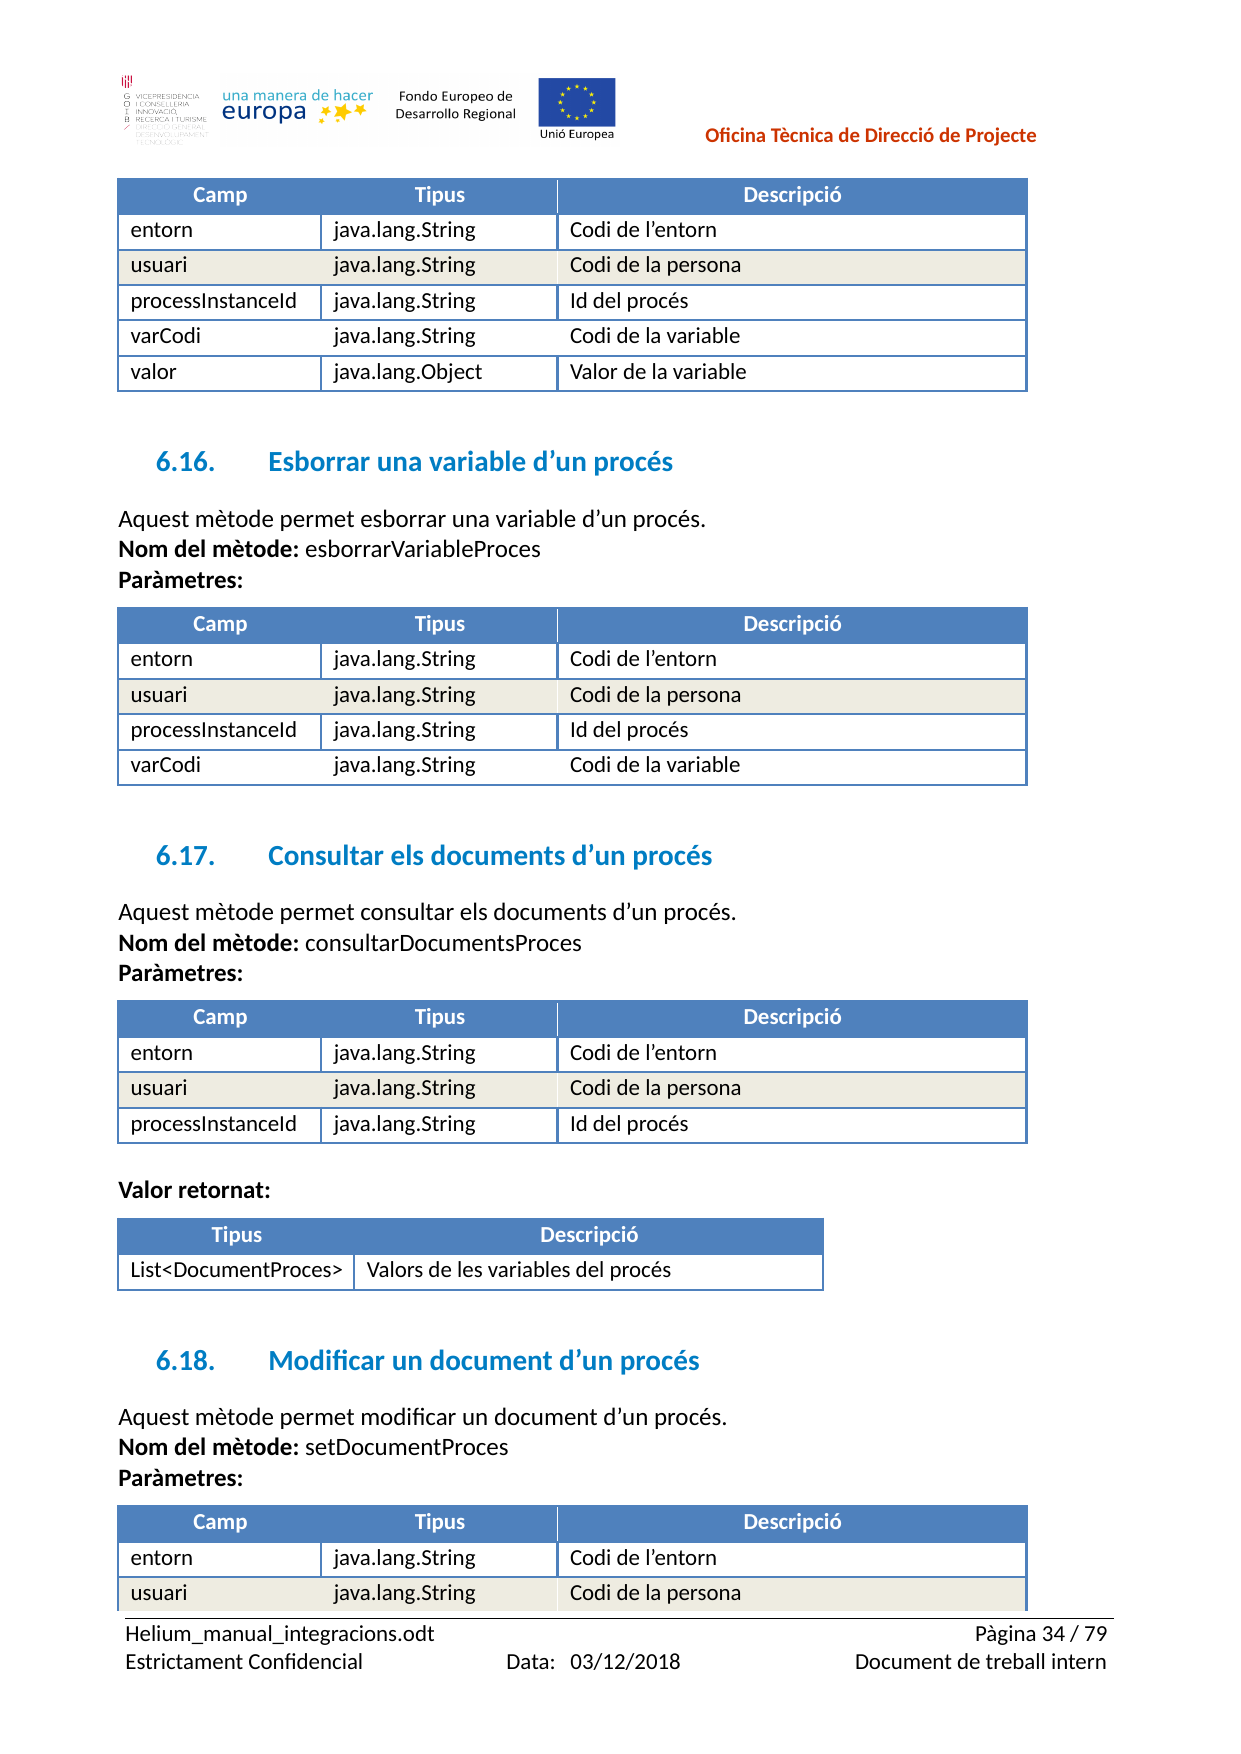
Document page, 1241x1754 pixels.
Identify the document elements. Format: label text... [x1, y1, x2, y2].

table_header Tipus [321, 1003, 557, 1036]
table_cell Id del procés [559, 715, 1025, 748]
table_cell java.lang.String [321, 1073, 557, 1107]
table_header Camp [119, 1507, 321, 1541]
table_header Descripció [558, 609, 1025, 642]
table_cell Id del procés [559, 1109, 1025, 1142]
table_cell Codi de l’entorn [559, 644, 1025, 678]
table_cell varCodi [119, 321, 321, 355]
table_cell Codi de l’entorn [559, 1038, 1025, 1071]
table_header Descripció [558, 180, 1025, 213]
table_cell java.lang.String [322, 1109, 556, 1142]
table_cell processInstanceId [119, 286, 320, 319]
table_cell java.lang.Object [322, 357, 556, 390]
table_header Descripció [354, 1220, 822, 1253]
table_cell java.lang.String [322, 644, 556, 678]
table_cell Codi de l’entorn [559, 215, 1025, 248]
table_cell usuari [119, 680, 321, 713]
table_cell java.lang.String [322, 715, 556, 748]
table_cell java.lang.String [322, 1543, 556, 1576]
table_cell usuari [119, 251, 321, 284]
table_header Tipus [321, 1507, 557, 1541]
table_cell Valors de les variables del procés [355, 1255, 822, 1288]
table_cell Id del procés [559, 286, 1025, 319]
table_cell java.lang.String [321, 321, 557, 355]
table_cell entorn [119, 215, 320, 248]
table_cell java.lang.String [321, 751, 557, 784]
table_cell Valor de la variable [559, 357, 1025, 390]
text Aquest mètode permet consultar els documents d’un procés. [118, 896, 1122, 927]
table_cell java.lang.String [322, 1038, 556, 1071]
text Aquest mètode permet esborrar una variable d’un procés. [118, 503, 1122, 533]
table_cell Codi de la persona [558, 1073, 1025, 1107]
table_header Tipus [321, 609, 557, 642]
text Valor retornat: [118, 1175, 1122, 1205]
table_cell processInstanceId [119, 715, 320, 748]
table_header Camp [119, 1003, 321, 1036]
table_cell Codi de la persona [558, 251, 1025, 284]
text Aquest mètode permet modificar un document d’un procés. [118, 1401, 1122, 1432]
table_cell java.lang.String [322, 286, 556, 319]
table_header Camp [119, 609, 321, 642]
table_cell java.lang.String [321, 1578, 557, 1611]
table_cell valor [119, 357, 320, 390]
text Nom del mètode: setDocumentProces Paràmetres: [118, 1432, 1122, 1493]
table_cell varCodi [119, 751, 321, 784]
table_header Camp [119, 180, 321, 213]
subtitle Modificar un document d’un procés [156, 1342, 1122, 1377]
picture [219, 73, 621, 147]
table_header Tipus [321, 180, 557, 213]
table_cell entorn [119, 644, 320, 678]
subtitle Consultar els documents d’un procés [156, 837, 1122, 873]
table_cell Codi de la persona [558, 1578, 1025, 1611]
table_header Tipus [119, 1220, 354, 1253]
table_cell java.lang.String [322, 215, 556, 248]
picture [118, 73, 213, 147]
table_cell Codi de la variable [558, 321, 1025, 355]
table_cell Codi de la variable [558, 751, 1025, 784]
text Nom del mètode: esborrarVariableProces Paràmetres: [118, 533, 1122, 594]
table_cell entorn [119, 1543, 320, 1576]
subtitle Esborrar una variable d’un procés [156, 443, 1122, 479]
table_cell processInstanceId [119, 1109, 320, 1142]
table_cell java.lang.String [321, 251, 557, 284]
table_cell entorn [119, 1038, 320, 1071]
table_header Descripció [558, 1507, 1025, 1541]
table_cell usuari [119, 1073, 321, 1107]
table_header Descripció [558, 1003, 1025, 1036]
text Nom del mètode: consultarDocumentsProces Paràmetres: [118, 927, 1122, 988]
table_cell Codi de l’entorn [559, 1543, 1025, 1576]
table_cell List<DocumentProces> [119, 1255, 353, 1288]
table_cell java.lang.String [321, 680, 557, 713]
table_cell Codi de la persona [558, 680, 1025, 713]
table_cell usuari [119, 1578, 321, 1611]
